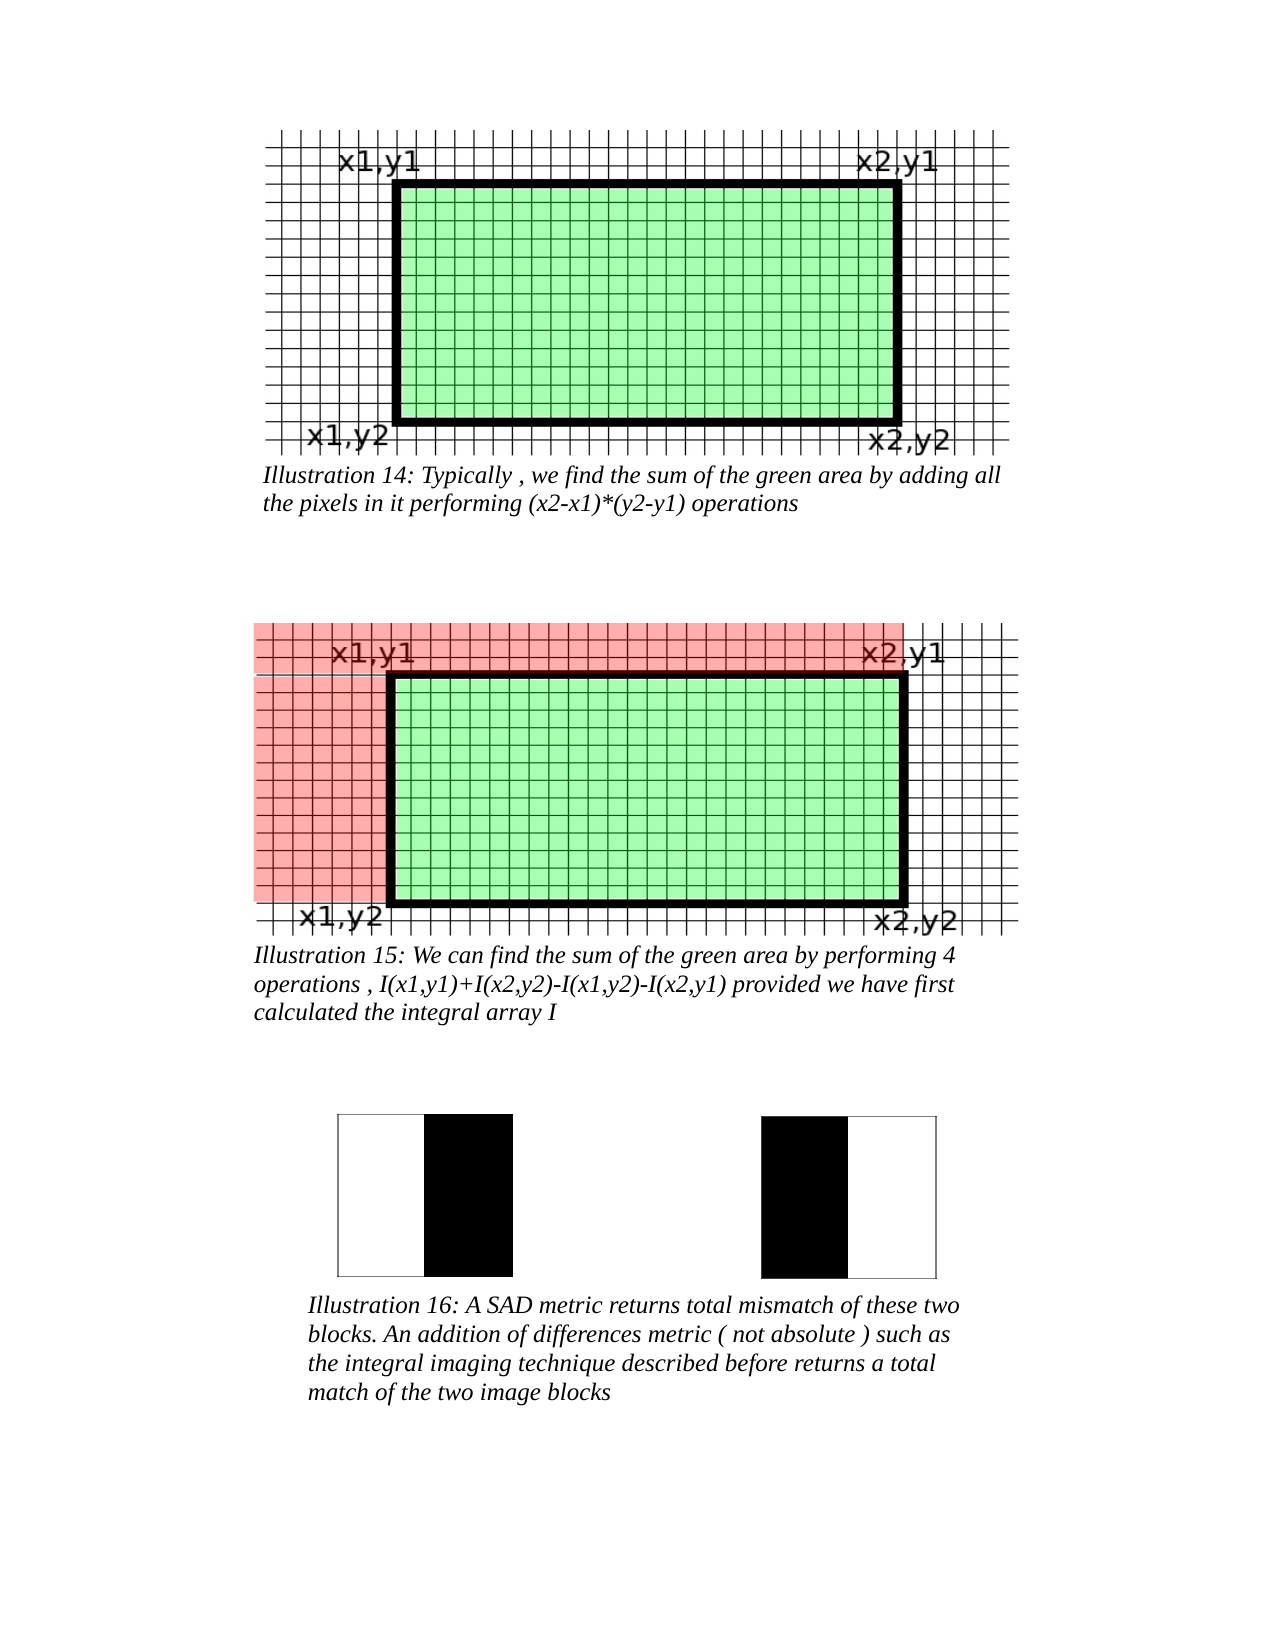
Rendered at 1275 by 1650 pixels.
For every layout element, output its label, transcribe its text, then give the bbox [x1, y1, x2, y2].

picture [262, 130, 1013, 460]
picture [307, 1096, 968, 1291]
text Illustration 16: A SAD metric returns total mismatch of these two blocks. An addition of differences metric ( not absolute ) such as the integral imaging technique described before returns a total match of the two image blocks [308, 1291, 967, 1406]
text Illustration 14: Typically , we find the sum of the green area by adding all the pixels in it performing (x2-x1)*(y2-y1) operations [263, 460, 1012, 517]
text Illustration 15: We can find the sum of the green area by performing 4 operations , I(x1,y1)+I(x2,y2)-I(x1,y2)-I(x2,y1) provided we have first calculated the integral array I [253, 940, 1021, 1026]
picture [253, 623, 1022, 940]
